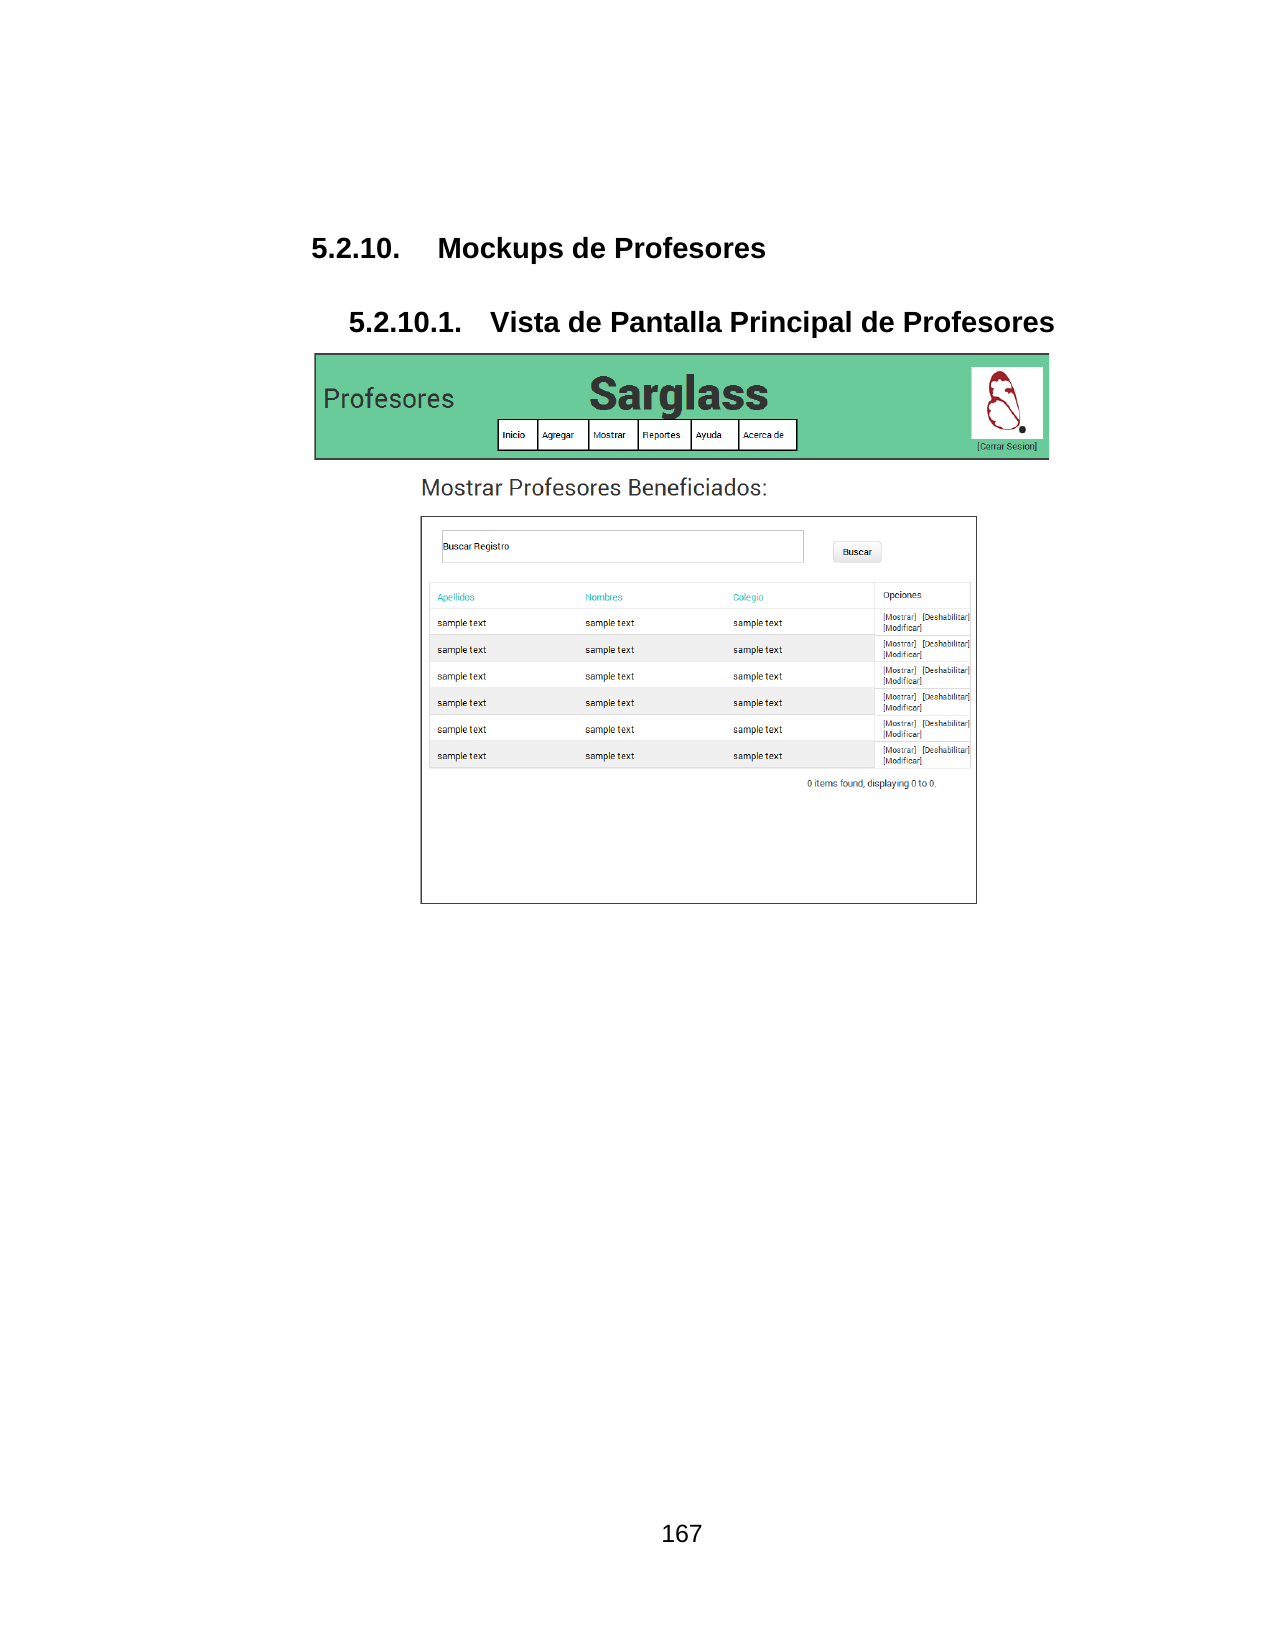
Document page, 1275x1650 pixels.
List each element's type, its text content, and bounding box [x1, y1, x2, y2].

subtitle Vista de Pantalla Principal de Profesores [349, 306, 1127, 339]
subtitle Mockups de Profesores [311, 232, 1127, 265]
picture [314, 353, 1050, 904]
